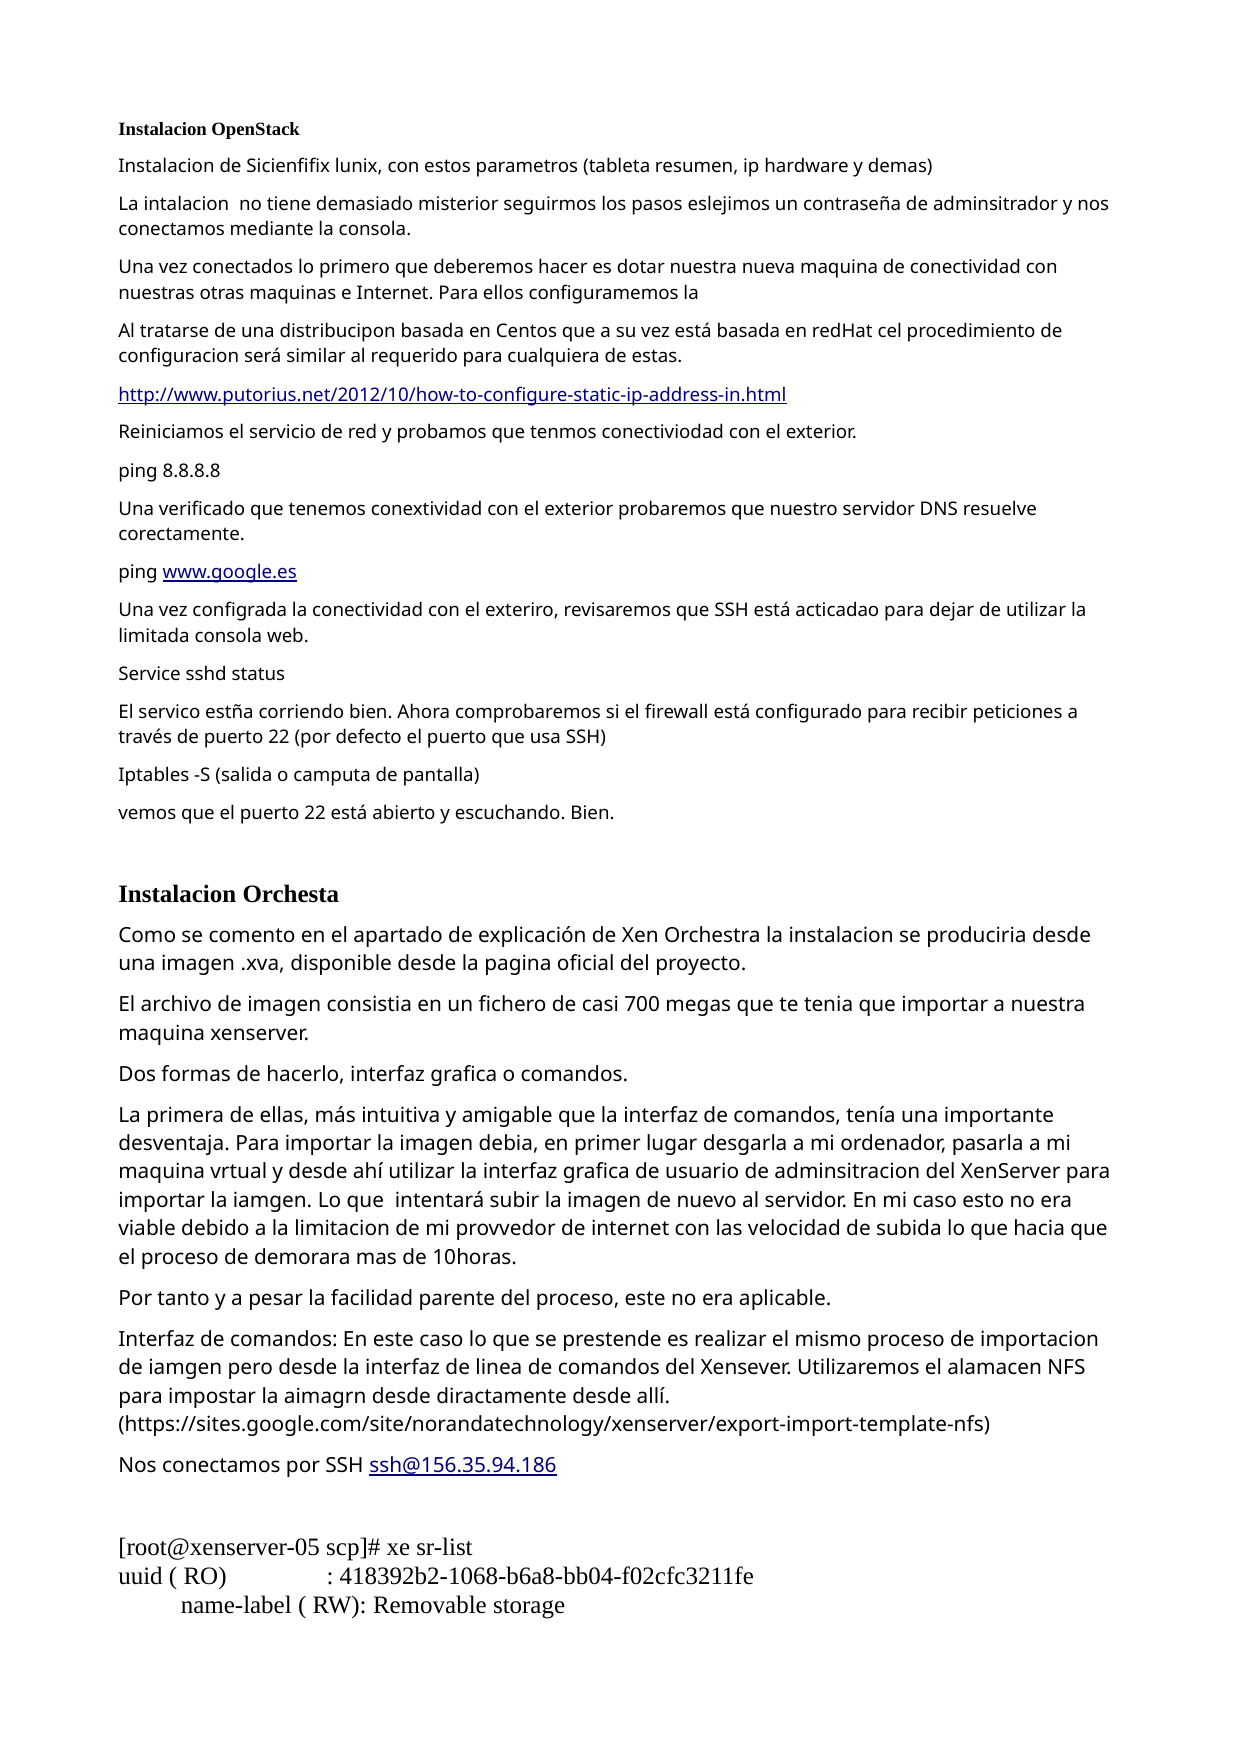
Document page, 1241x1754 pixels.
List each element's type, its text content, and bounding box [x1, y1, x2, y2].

text Dos formas de hacerlo, interfaz grafica o comandos. [118, 1059, 1122, 1087]
text Nos conectamos por SSH ssh@156.35.94.186 [118, 1450, 1122, 1478]
text [root@xenserver-05 scp]# xe sr-list [118, 1532, 1122, 1561]
text Una vez configrada la conectividad con el exteriro, revisaremos que SSH está acticadao para dejar de utilizar la limitada consola web. [118, 596, 1122, 647]
text El servico estña corriendo bien. Ahora comprobaremos si el firewall está configurado para recibir peticiones a través de puerto 22 (por defecto el puerto que usa SSH) [118, 698, 1122, 749]
text Instalacion Orchesta [118, 879, 1122, 908]
text Por tanto y a pesar la facilidad parente del proceso, este no era aplicable. [118, 1283, 1122, 1311]
text Interfaz de comandos: En este caso lo que se prestende es realizar el mismo proceso de importacion de iamgen pero desde la interfaz de linea de comandos del Xensever. Utilizaremos el alamacen NFS para impostar la aimagrn desde diractamente desde allí. (https://sites.google.com/site/norandatechnology/xenserver/export-import-template-nfs) [118, 1324, 1122, 1438]
text vemos que el puerto 22 está abierto y escuchando. Bien. [118, 799, 1122, 825]
text La intalacion no tiene demasiado misterior seguirmos los pasos eslejimos un contraseña de adminsitrador y nos conectamos mediante la consola. [118, 190, 1122, 241]
text Una vez conectados lo primero que deberemos hacer es dotar nuestra nueva maquina de conectividad con nuestras otras maquinas e Internet. Para ellos configuramemos la [118, 254, 1122, 305]
text Instalacion OpenStack [118, 118, 1122, 140]
text http://www.putorius.net/2012/10/how-to-configure-static-ip-address-in.html [118, 381, 1122, 406]
text Como se comento en el apartado de explicación de Xen Orchestra la instalacion se produciria desde una imagen .xva, disponible desde la pagina oficial del proyecto. [118, 920, 1122, 977]
text Service sshd status [118, 660, 1122, 686]
text Reiniciamos el servicio de red y probamos que tenmos conectiviodad con el exterior. [118, 419, 1122, 444]
text La primera de ellas, más intuitiva y amigable que la interfaz de comandos, tenía una importante desventaja. Para importar la imagen debia, en primer lugar desgarla a mi ordenador, pasarla a mi maquina vrtual y desde ahí utilizar la interfaz grafica de usuario de adminsitracion del XenServer para importar la iamgen. Lo que intentará subir la imagen de nuevo al servidor. En mi caso esto no era viable debido a la limitacion de mi provvedor de internet con las velocidad de subida lo que hacia que el proceso de demorara mas de 10horas. [118, 1100, 1122, 1270]
text Iptables -S (salida o camputa de pantalla) [118, 762, 1122, 787]
text name-label ( RW): Removable storage [118, 1590, 1122, 1618]
text Una verificado que tenemos conextividad con el exterior probaremos que nuestro servidor DNS resuelve corectamente. [118, 495, 1122, 546]
text Al tratarse de una distribucipon basada en Centos que a su vez está basada en redHat cel procedimiento de configuracion será similar al requerido para cualquiera de estas. [118, 317, 1122, 368]
text El archivo de imagen consistia en un fichero de casi 700 megas que te tenia que importar a nuestra maquina xenserver. [118, 989, 1122, 1046]
text ping www.google.es [118, 558, 1122, 584]
text uuid ( RO) : 418392b2-1068-b6a8-bb04-f02cfc3211fe [118, 1561, 1122, 1590]
text Instalacion de Sicienfifix lunix, con estos parametros (tableta resumen, ip hardware y demas) [118, 152, 1122, 178]
text ping 8.8.8.8 [118, 457, 1122, 482]
